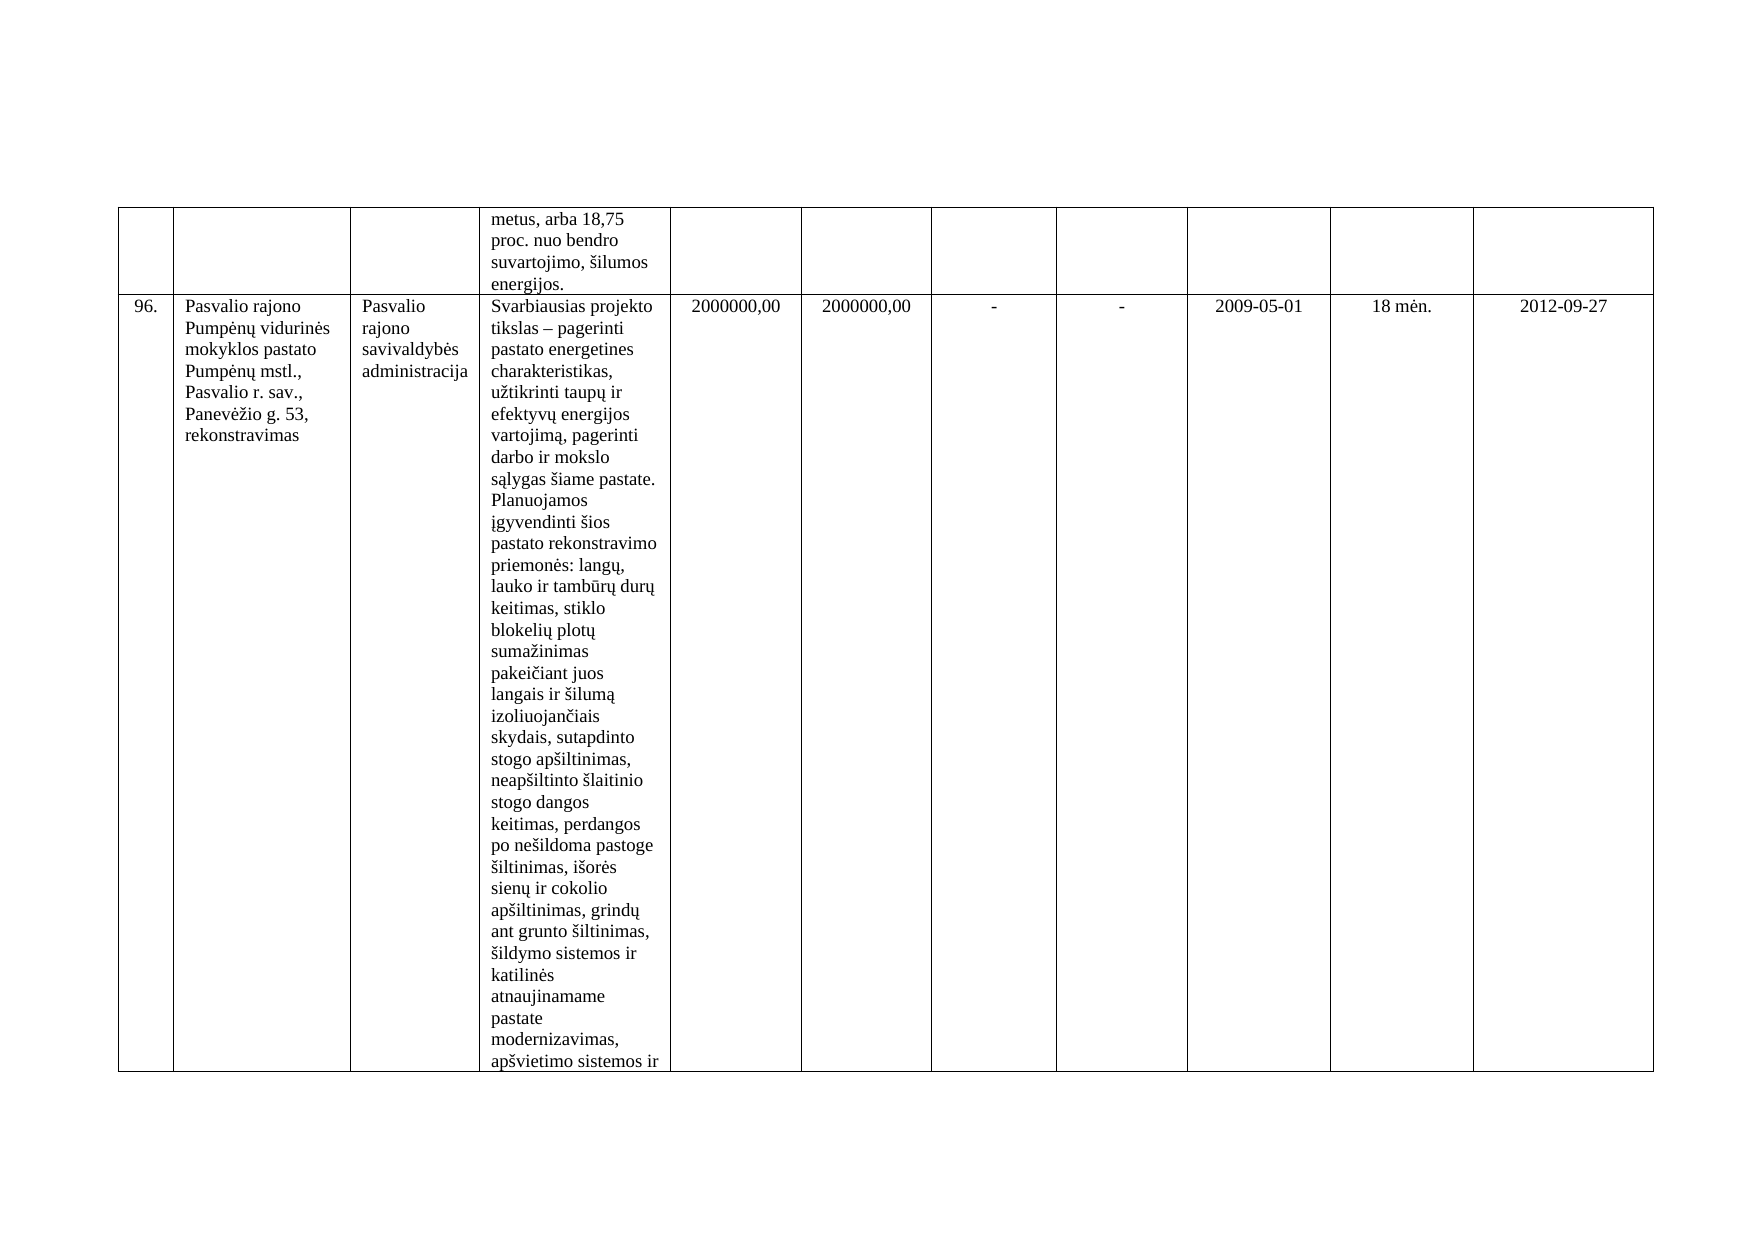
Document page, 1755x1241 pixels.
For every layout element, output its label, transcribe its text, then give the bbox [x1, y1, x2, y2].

table_cell - [1057, 208, 1187, 294]
table_cell 2009-05-01 [1188, 295, 1330, 1071]
table_cell Svarbiausias projekto tikslas – pagerinti pastato energetines charakteristikas, užtikrinti taupų ir efektyvų energijos vartojimą, pagerinti darbo ir mokslo sąlygas šiame pastate. Planuojamos įgyvendinti šios pastato rekonstravimo priemonės: langų, lauko ir tambūrų durų keitimas, stiklo blokelių plotų sumažinimas pakeičiant juos langais ir šilumą izoliuojančiais skydais, sutapdinto stogo apšiltinimas, neapšiltinto šlaitinio stogo dangos keitimas, perdangos po nešildoma pastoge šiltinimas, išorės sienų ir cokolio apšiltinimas, grindų ant grunto šiltinimas, šildymo sistemos ir katilinės atnaujinamame pastate modernizavimas, apšvietimo sistemos ir [480, 295, 670, 1071]
table_cell - [1057, 295, 1187, 1071]
table_cell [119, 208, 173, 294]
table_cell metus, arba 18,75 proc. nuo bendro suvartojimo, šilumos energijos. [480, 208, 670, 294]
table_cell 18 mėn. [1331, 295, 1473, 1071]
table_cell [1474, 208, 1653, 294]
table_cell [1188, 208, 1330, 294]
table_cell [932, 208, 1056, 294]
table_cell [351, 208, 479, 294]
table_cell [671, 208, 801, 294]
table_cell 2000000,00 [802, 295, 931, 1071]
table_cell 2000000,00 [671, 295, 801, 1071]
table_cell - [932, 295, 1056, 1071]
table_cell [174, 208, 350, 294]
table_cell Pasvalio rajono Pumpėnų vidurinės mokyklos pastato Pumpėnų mstl., Pasvalio r. sav., Panevėžio g. 53, rekonstravimas [174, 295, 350, 1071]
table_cell 2012-09-27 [1474, 295, 1653, 1071]
table_cell [1331, 208, 1473, 294]
table_cell Pasvalio rajono savivaldybės administracija [351, 295, 479, 1071]
table_cell 96. [119, 295, 173, 1071]
table_cell [802, 208, 931, 294]
